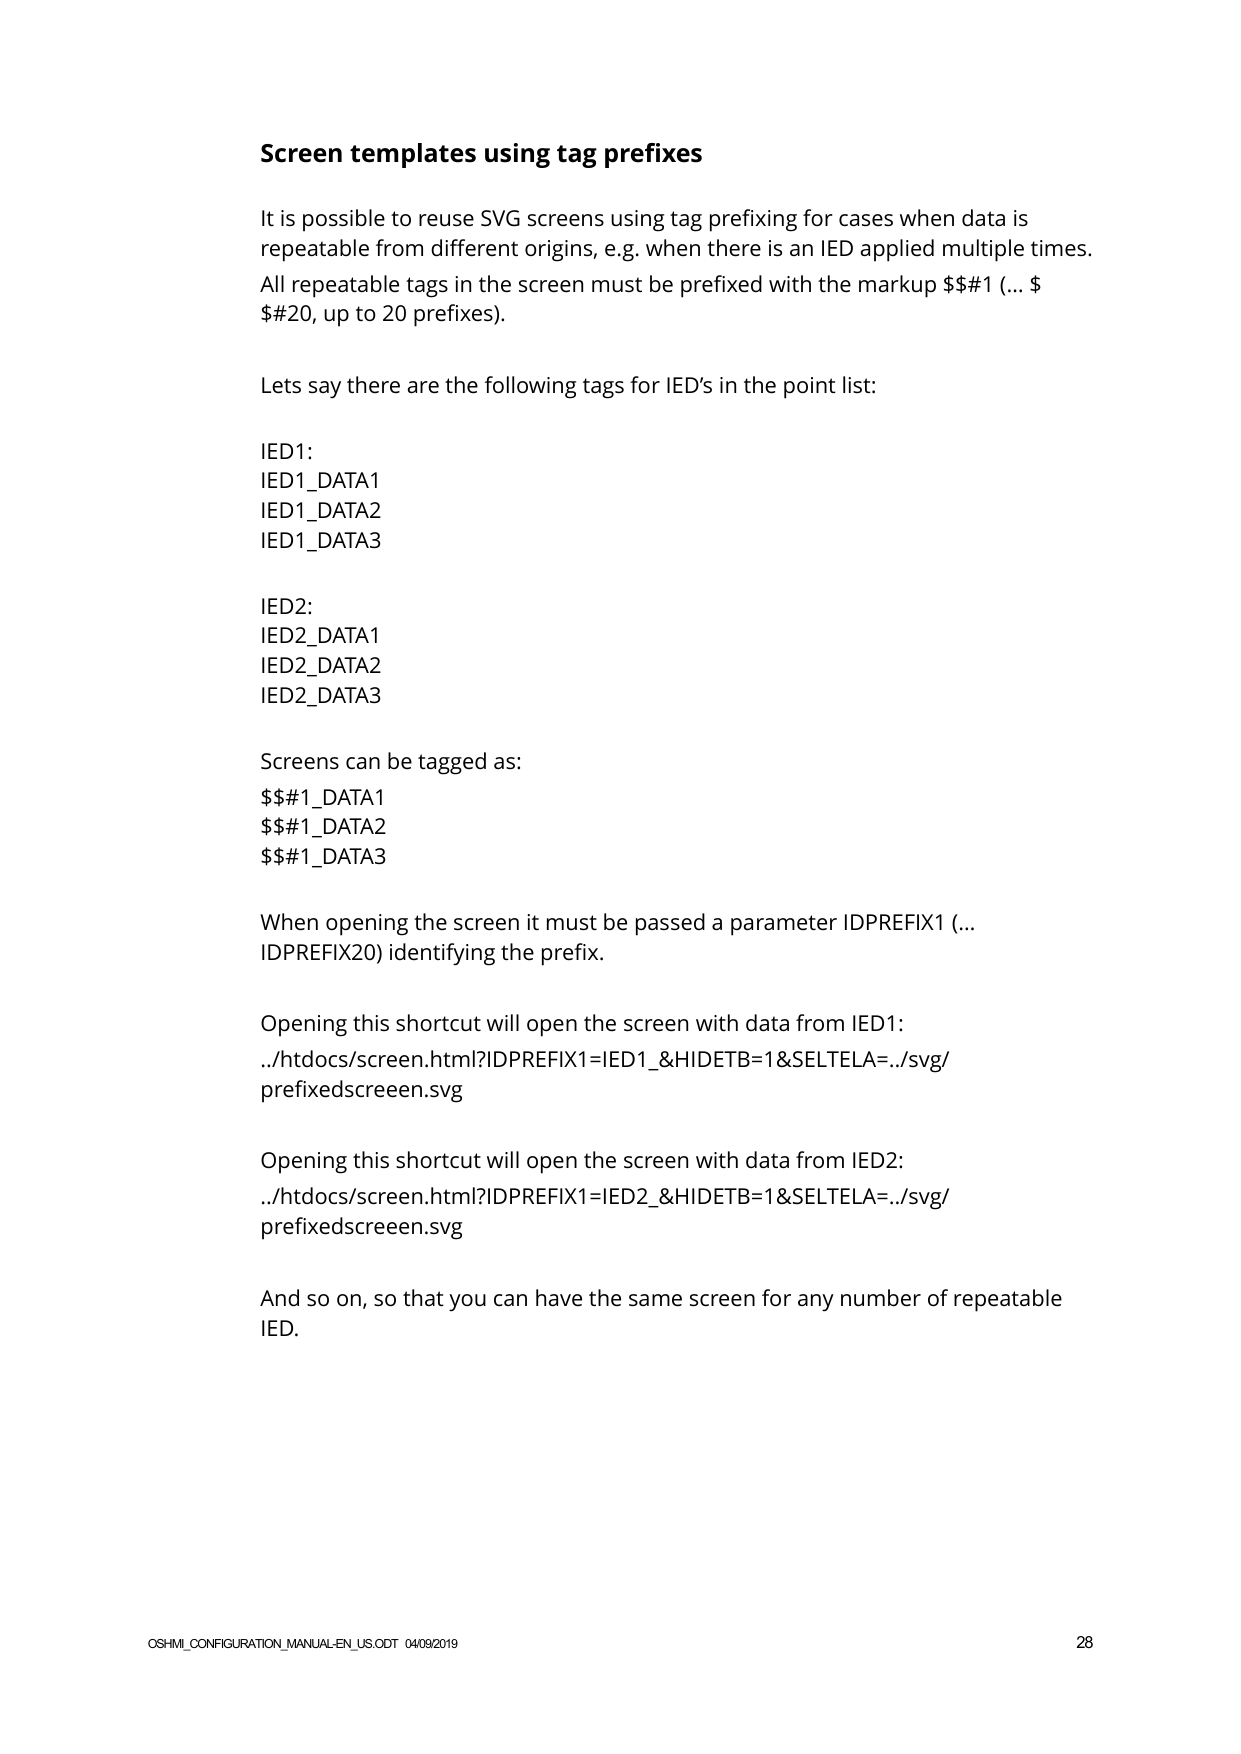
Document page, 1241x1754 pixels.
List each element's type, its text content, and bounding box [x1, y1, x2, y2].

text Lets say there are the following tags for IED’s in the point list: [260, 370, 1093, 400]
text ../htdocs/screen.html?IDPREFIX1=IED1_&HIDETB=1&SELTELA=../svg/prefixedscreeen.svg [260, 1044, 1093, 1103]
subtitle Screen templates using tag prefixes [260, 136, 1093, 170]
text And so on, so that you can have the same screen for any number of repeatable IED. [260, 1283, 1093, 1342]
text It is possible to reuse SVG screens using tag prefixing for cases when data is repeatable from different origins, e.g. when there is an IED applied multiple times. [260, 203, 1093, 262]
text Opening this shortcut will open the screen with data from IED2: [260, 1145, 1093, 1175]
text Screens can be tagged as: [260, 746, 1093, 775]
text $$#1_DATA1 $$#1_DATA2 $$#1_DATA3 [260, 781, 1093, 901]
text IED2: IED2_DATA1 IED2_DATA2 IED2_DATA3 [260, 591, 1093, 739]
text IED1: IED1_DATA1 IED1_DATA2 IED1_DATA3 [260, 406, 1093, 584]
text When opening the screen it must be passed a parameter IDPREFIX1 (… IDPREFIX20) identifying the prefix. [260, 907, 1093, 966]
text ../htdocs/screen.html?IDPREFIX1=IED2_&HIDETB=1&SELTELA=../svg/prefixedscreeen.svg [260, 1181, 1093, 1241]
text Opening this shortcut will open the screen with data from IED1: [260, 1008, 1093, 1038]
text All repeatable tags in the screen must be prefixed with the markup $$#1 (… $$#20, up to 20 prefixes). [260, 268, 1093, 328]
